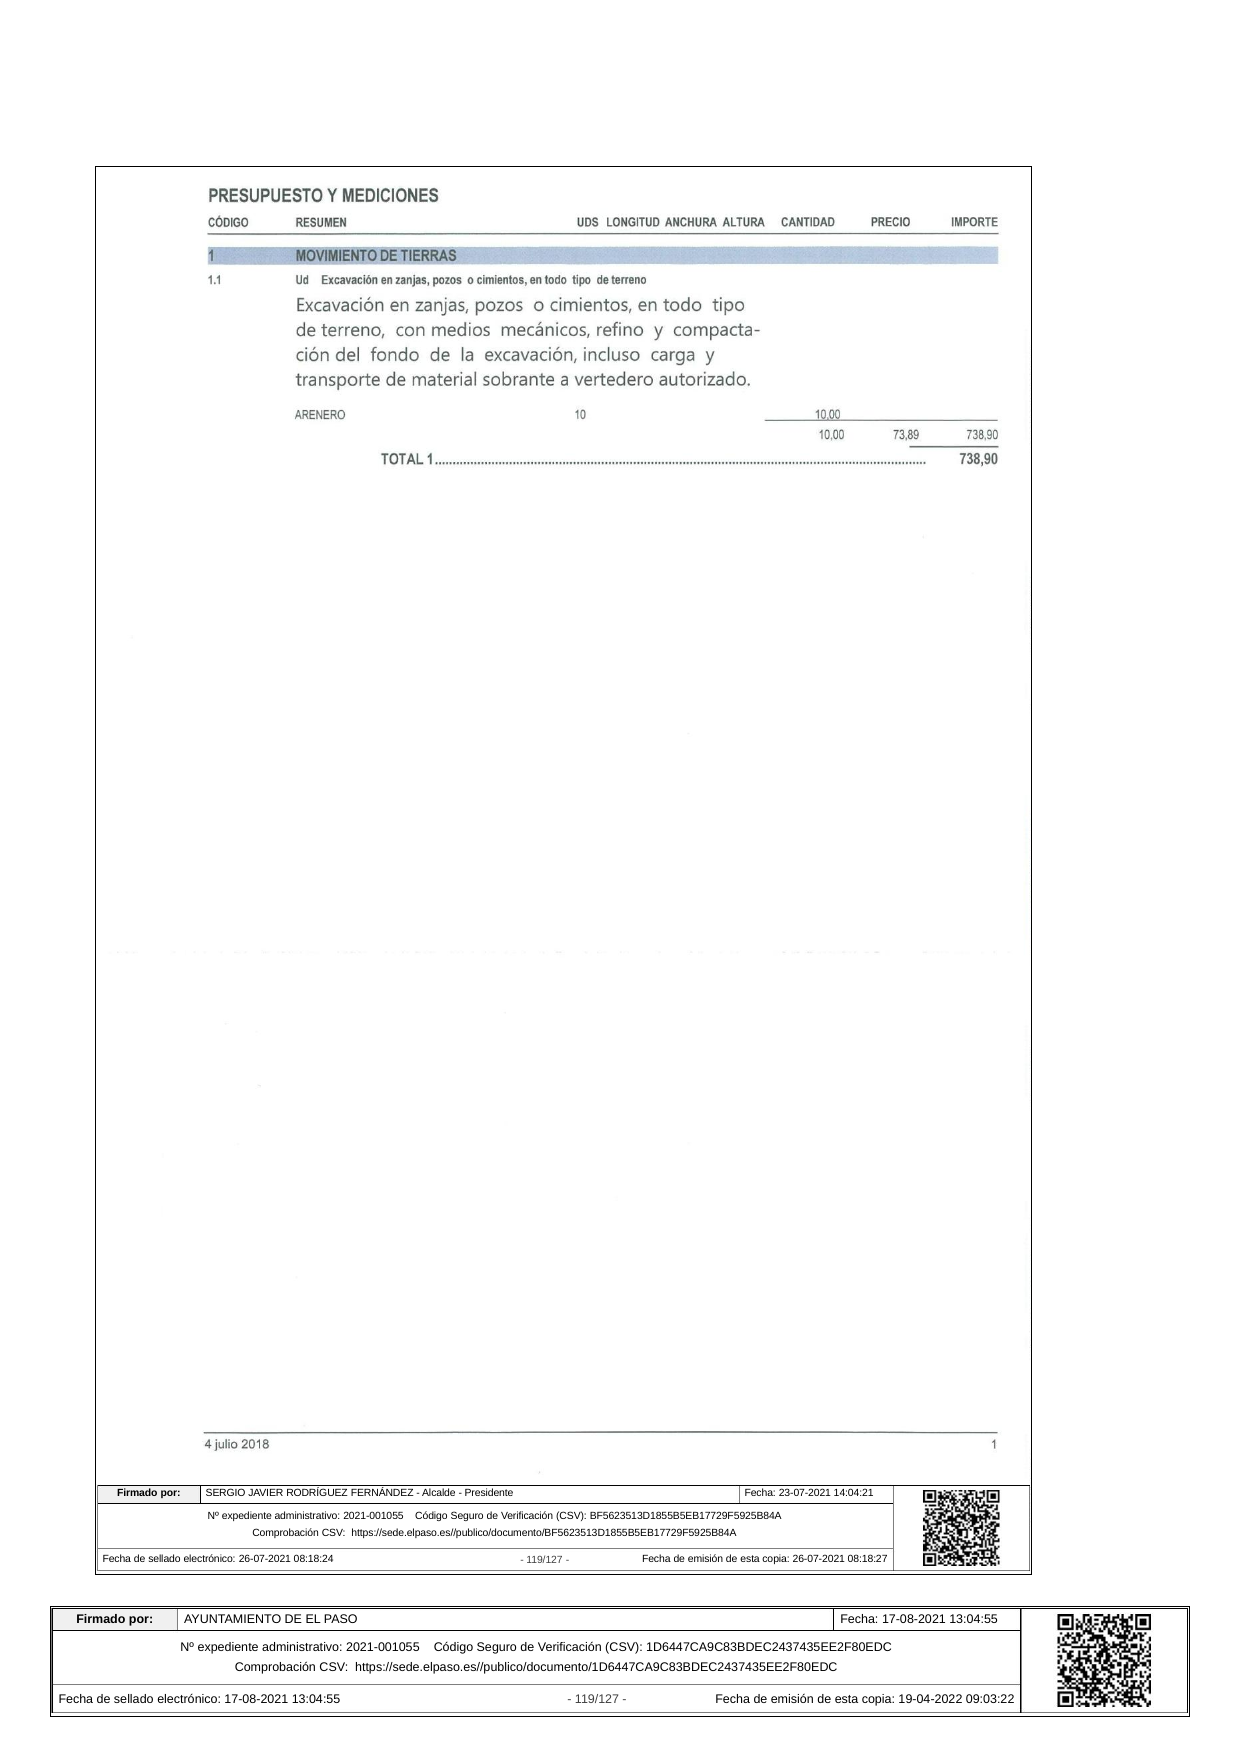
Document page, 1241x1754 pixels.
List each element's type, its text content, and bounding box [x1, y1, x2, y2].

text Fecha de emisión de esta copia: 19-04-2022 09:03:22 [715, 1692, 1039, 1706]
picture [96, 167, 1031, 1574]
text AYUNTAMIENTO DE EL PASO [184, 1612, 386, 1626]
text Firmado por: [117, 1488, 196, 1499]
text Nº expediente administrativo: 2021-001055 Código Seguro de Verificación (CSV): 1D6447CA9C83BDEC2437435EE2F80EDC [180, 1640, 918, 1654]
picture [51, 1607, 1189, 1716]
text - 119/127 - [520, 1554, 585, 1565]
text Firmado por: [76, 1612, 172, 1626]
text - 119/127 - [567, 1693, 646, 1707]
text Fecha: 23-07-2021 14:04:21 [744, 1488, 893, 1499]
text SERGIO JAVIER RODRÍGUEZ FERNÁNDEZ - Alcalde - Presidente [205, 1488, 540, 1499]
text Fecha: 17-08-2021 13:04:55 [840, 1612, 1021, 1626]
text Fecha de emisión de esta copia: 26-07-2021 08:18:27 [642, 1553, 912, 1565]
text Fecha de sellado electrónico: 26-07-2021 08:18:24 [102, 1553, 359, 1565]
text Fecha de sellado electrónico: 17-08-2021 13:04:55 [58, 1692, 365, 1706]
text Nº expediente administrativo: 2021-001055 Código Seguro de Verificación (CSV): BF5623513D1855B5EB17729F5925B84A [207, 1510, 807, 1522]
text Comprobación CSV: https://sede.elpaso.es//publico/documento/1D6447CA9C83BDEC2437435EE2F80EDC [234, 1661, 918, 1674]
text Comprobación CSV: https://sede.elpaso.es//publico/documento/BF5623513D1855B5EB17729F5925B84A [252, 1527, 807, 1539]
